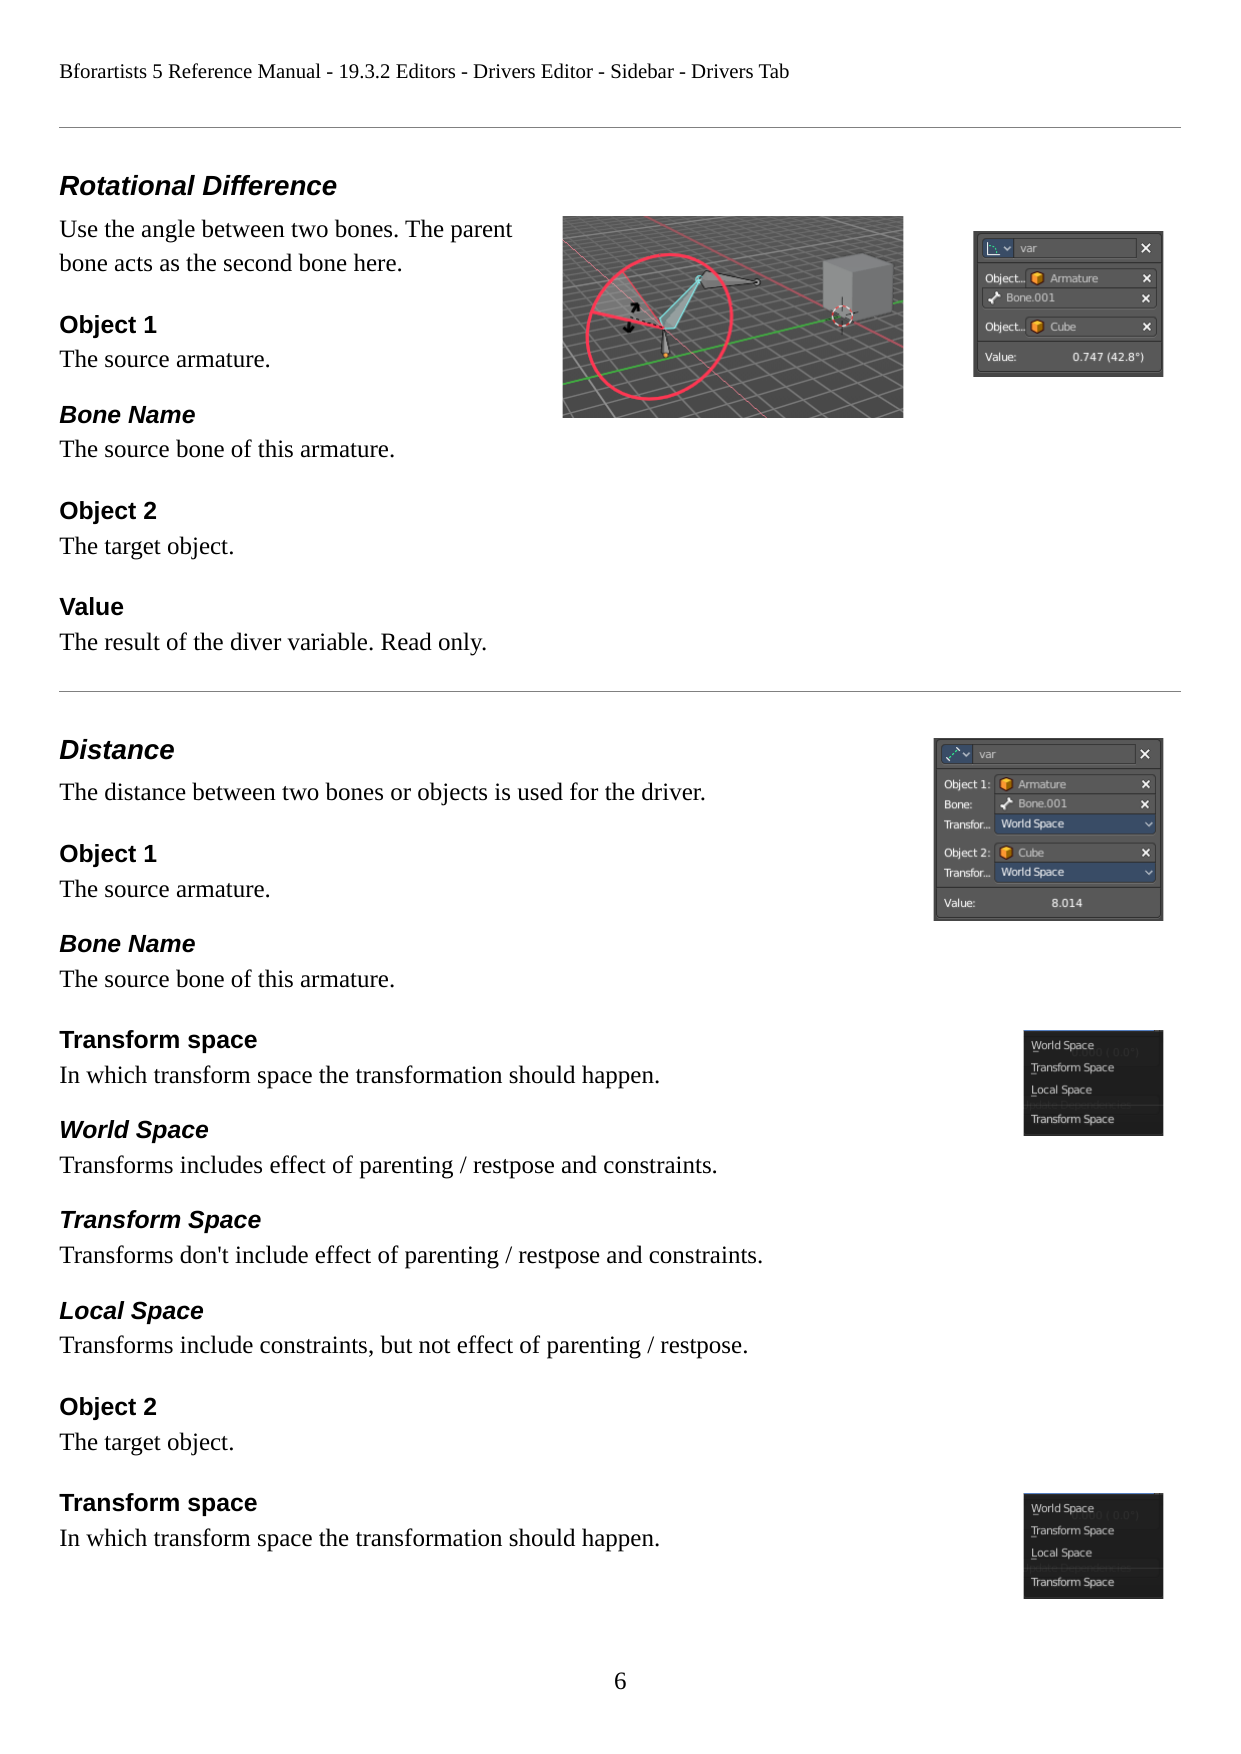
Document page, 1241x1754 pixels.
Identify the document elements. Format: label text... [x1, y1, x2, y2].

subtitle World Space [59, 1116, 1181, 1144]
subtitle Object 1 [59, 839, 933, 867]
text The source bone of this armature. [59, 434, 1181, 463]
subtitle Object 2 [59, 496, 1181, 525]
subtitle Transform Space [59, 1206, 1181, 1234]
text The target object. [59, 531, 1181, 560]
subtitle Value [59, 592, 1181, 621]
text In which transform space the transformation should happen. [59, 1060, 1023, 1089]
subtitle Bone Name [59, 400, 1181, 428]
text The result of the diver variable. Read only. [59, 627, 1181, 656]
picture [973, 231, 1164, 377]
text The target object. [59, 1427, 1181, 1456]
subtitle Transform space [59, 1488, 1181, 1517]
text Use the angle between two bones. The parent bone acts as the second bone here. [59, 214, 1181, 277]
picture [562, 216, 904, 418]
subtitle Bone Name [59, 929, 1181, 958]
picture [1023, 1493, 1164, 1599]
subtitle Rotational Difference [59, 169, 1181, 201]
text The distance between two bones or objects is used for the driver. [59, 777, 933, 806]
text [904, 344, 973, 373]
picture [933, 738, 1164, 921]
text The source bone of this armature. [59, 964, 1181, 993]
subtitle [1164, 310, 1181, 338]
text [1164, 344, 1181, 373]
text The source armature. [59, 874, 933, 902]
picture [1023, 1030, 1164, 1136]
subtitle Object 2 [59, 1392, 1181, 1421]
subtitle [1164, 839, 1181, 867]
text The source armature. [59, 344, 562, 373]
subtitle Local Space [59, 1296, 1181, 1324]
text In which transform space the transformation should happen. [59, 1523, 1023, 1552]
subtitle Transform space [59, 1025, 1181, 1054]
text Transforms include constraints, but not effect of parenting / restpose. [59, 1331, 1181, 1359]
text [1164, 874, 1181, 902]
subtitle Object 1 [59, 310, 562, 338]
subtitle [904, 310, 973, 338]
text Transforms includes effect of parenting / restpose and constraints. [59, 1150, 1181, 1179]
subtitle Distance [59, 733, 1181, 765]
text Transforms don't include effect of parenting / restpose and constraints. [59, 1240, 1181, 1269]
